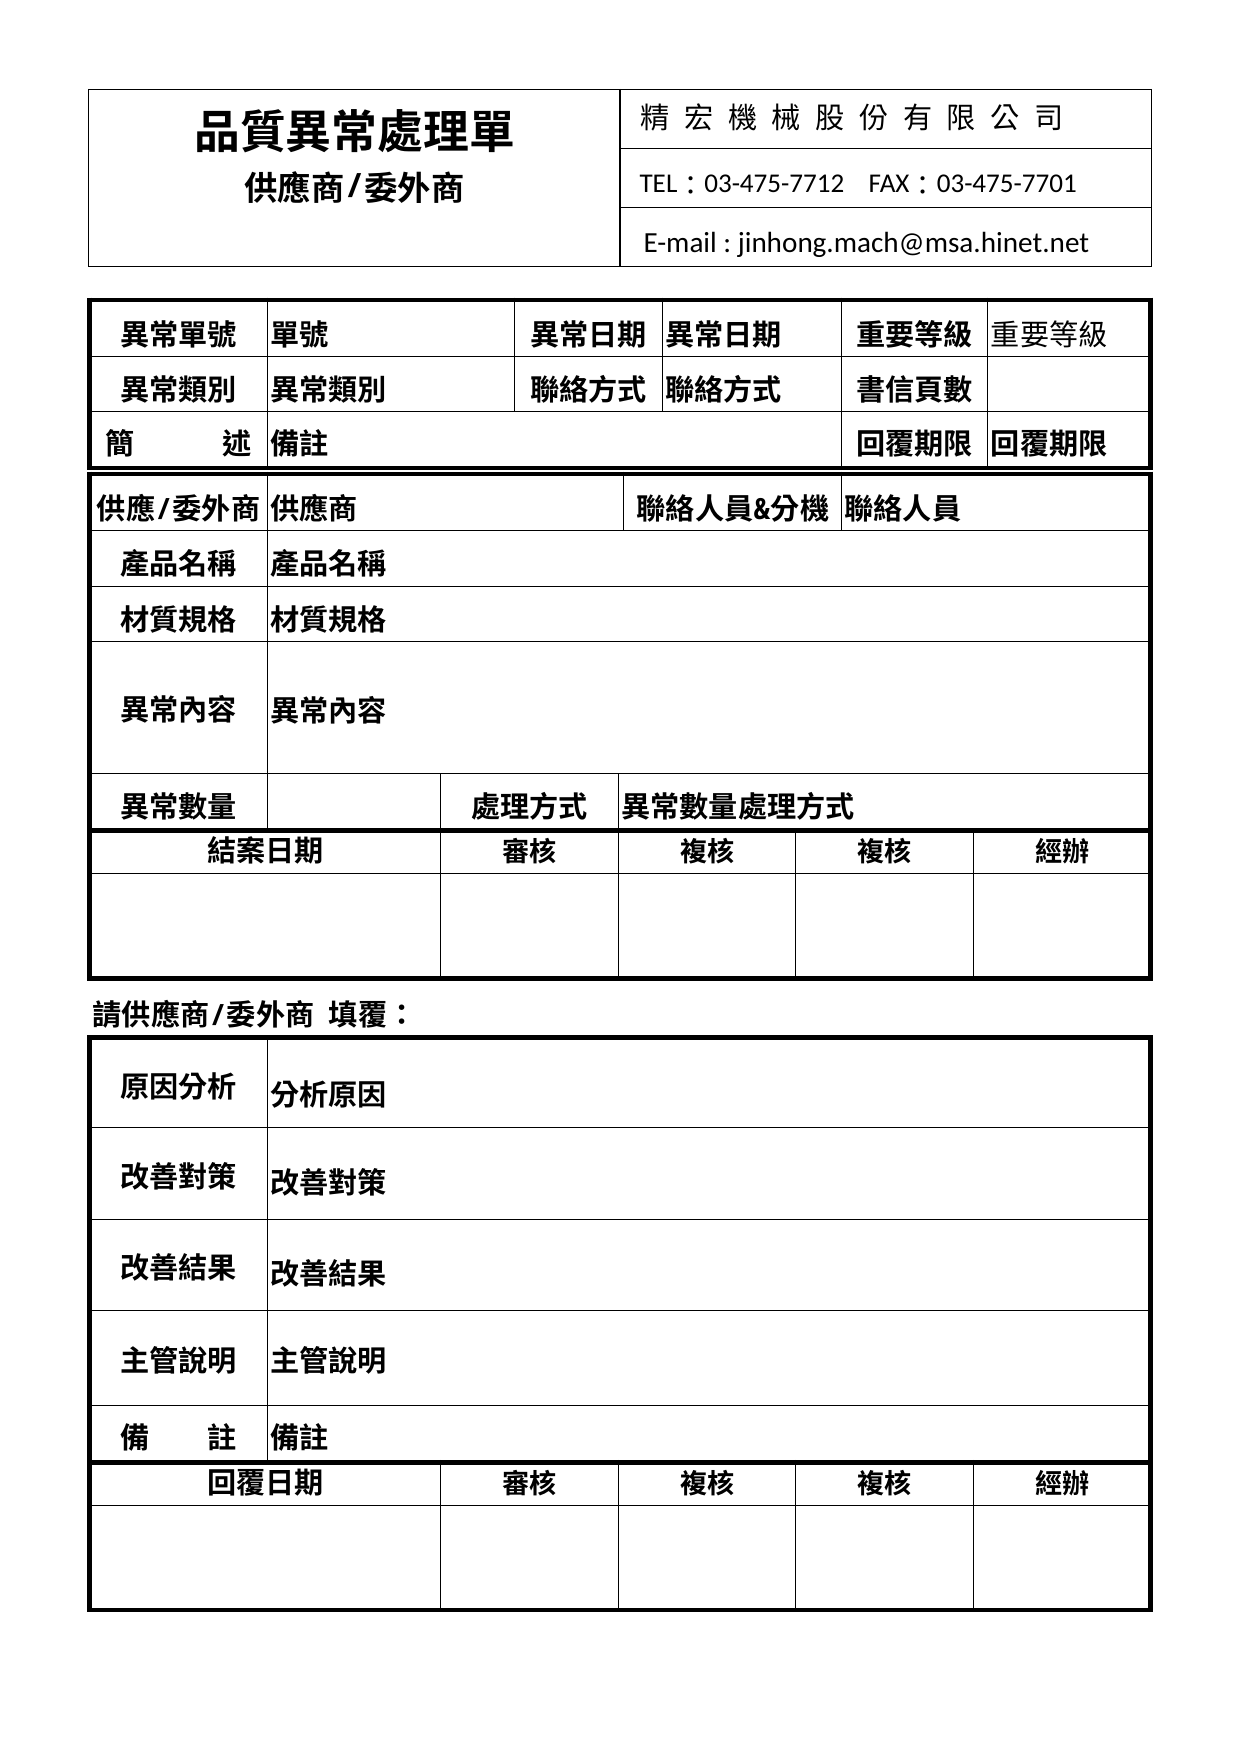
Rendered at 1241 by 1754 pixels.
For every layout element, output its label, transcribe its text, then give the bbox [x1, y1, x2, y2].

table_cell 複核 [796, 833, 973, 873]
table_cell [796, 1506, 973, 1608]
table_cell [441, 874, 618, 976]
table_cell 經辦 [974, 1465, 1148, 1504]
table_cell 備註 [268, 1406, 1148, 1460]
table_header 重要等級 [988, 302, 1148, 356]
table_cell 供應/委外商 [92, 476, 267, 530]
table_cell 聯絡人員 [842, 476, 1148, 530]
table_cell 異常類別 [92, 357, 267, 411]
table_cell [974, 874, 1148, 976]
table_cell [619, 874, 795, 976]
table_cell 聯絡方式 [515, 357, 662, 411]
table_header 品質異常處理單 供應商/委外商 [89, 90, 619, 266]
table_cell [974, 1506, 1148, 1608]
table_cell 回覆期限 [988, 412, 1148, 466]
table_cell 改善結果 [268, 1220, 1148, 1310]
table_cell 處理方式 [441, 774, 618, 828]
table_cell 回覆期限 [842, 412, 987, 466]
table_cell 材質規格 [92, 587, 267, 641]
table_cell [619, 1506, 795, 1608]
table_cell 回覆日期 [92, 1465, 440, 1504]
table_header 異常單號 [92, 302, 267, 356]
table_cell [441, 1506, 618, 1608]
table_cell 複核 [796, 1465, 973, 1504]
table_cell 審核 [441, 1465, 618, 1504]
table_cell 書信頁數 [842, 357, 987, 411]
table_cell 原因分析 [92, 1040, 267, 1127]
table_cell [796, 874, 973, 976]
table_cell 異常內容 [92, 642, 267, 773]
table_header 單號 [268, 302, 514, 356]
table_cell 異常類別 [268, 357, 514, 411]
table_cell 經辦 [974, 833, 1148, 873]
table_cell 備 註 [92, 1406, 267, 1460]
table_cell 聯絡人員&分機 [624, 476, 841, 530]
table_cell 分析原因 [268, 1040, 1148, 1127]
table_cell 結案日期 [92, 833, 440, 873]
table_cell 改善對策 [92, 1128, 267, 1218]
table_cell [92, 874, 440, 976]
table_header 異常日期 [663, 302, 841, 356]
table_cell [268, 774, 440, 828]
table_cell 審核 [441, 833, 618, 873]
table_cell E-mail : jinhong.mach@msa.hinet.net [621, 208, 1151, 266]
table_cell 產品名稱 [268, 531, 1148, 586]
table_cell 異常數量 [92, 774, 267, 828]
table_cell 改善結果 [92, 1220, 267, 1310]
table_cell 材質規格 [268, 587, 1148, 641]
table_cell TEL：03-475-7712 FAX：03-475-7701 [621, 149, 1151, 207]
table_cell 複核 [619, 1465, 795, 1504]
table_cell 供應商 [268, 476, 623, 530]
table_cell 產品名稱 [92, 531, 267, 586]
table_cell 備註 [268, 412, 841, 466]
table_cell [92, 1506, 440, 1608]
table_cell 簡 述 [92, 412, 267, 466]
table_cell 主管說明 [92, 1311, 267, 1404]
table_cell 複核 [619, 833, 795, 873]
table_header 異常日期 [515, 302, 662, 356]
table_header 精 宏 機 械 股 份 有 限 公 司 [621, 90, 1151, 148]
table_cell 異常數量處理方式 [619, 774, 1148, 828]
table_cell [988, 357, 1148, 411]
table_cell 主管說明 [268, 1311, 1148, 1404]
table_header 重要等級 [842, 302, 987, 356]
table_cell 聯絡方式 [663, 357, 841, 411]
table_cell 請供應商/委外商 填覆： [90, 981, 1151, 1035]
table_cell 異常內容 [268, 642, 1148, 773]
table_cell 改善對策 [268, 1128, 1148, 1218]
